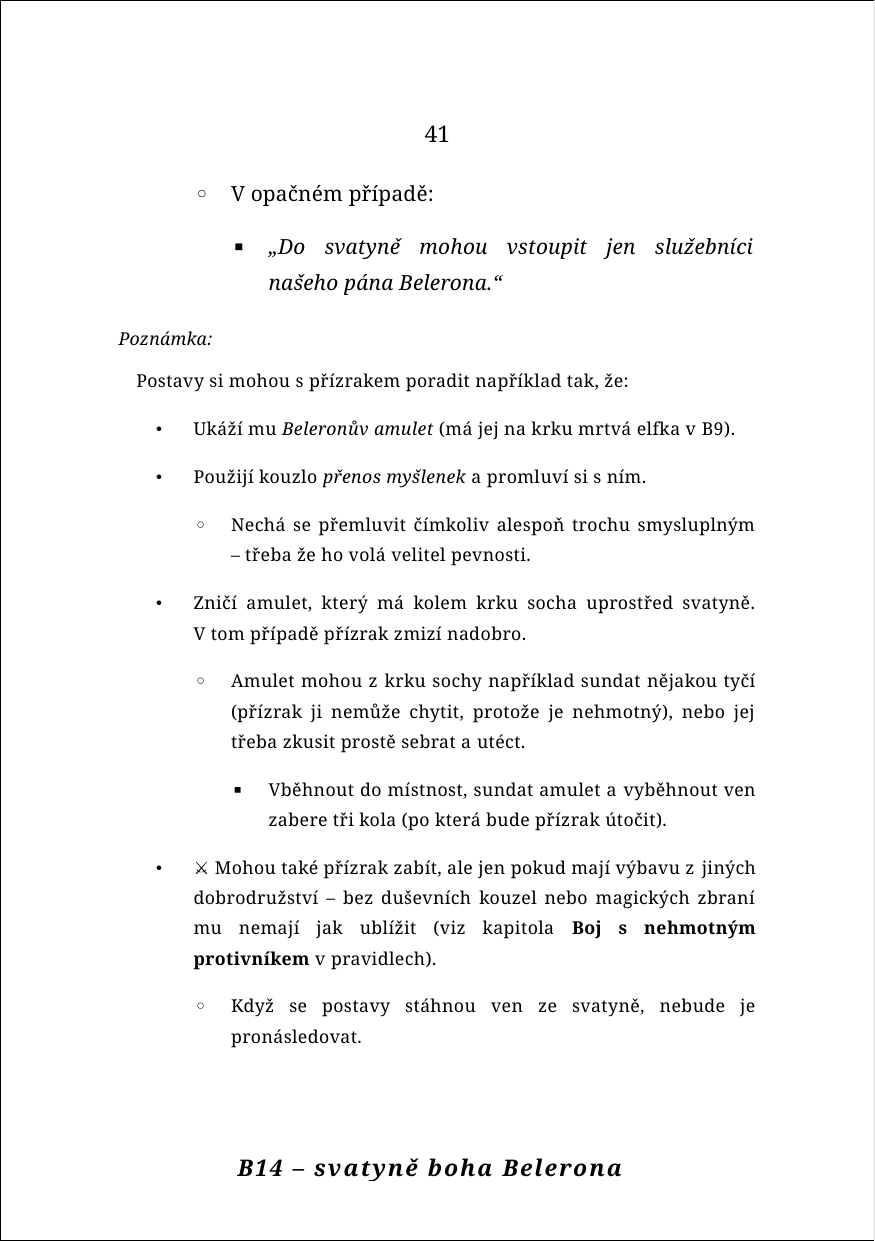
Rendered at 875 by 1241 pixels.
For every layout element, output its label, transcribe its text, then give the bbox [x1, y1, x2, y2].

text Postavy si mohou s⁠ přízrakem poradit například tak, že: [136, 369, 756, 393]
list ⚔ Mohou také přízrak zabít, ale jen pokud mají výbavu z⁠ jiných dobrodružství – bez duševních kouzel nebo magických zbraní mu nemají jak ublížit (viz kapitola Boj s⁠ nehmotným protivníkem v⁠ pravidlech). [156, 855, 756, 970]
list V⁠ opačném případě: [193, 179, 756, 207]
list Vběhnout do místnost, sundat amulet a⁠ vyběhnout ven zabere tři kola (po která bude přízrak útočit). [231, 777, 756, 832]
list Použijí kouzlo přenos myšlenek a⁠ promluví si s⁠ ním. [156, 465, 756, 489]
list Když se postavy stáhnou ven ze svatyně, nebude je pronásledovat. [193, 994, 756, 1048]
list Amulet mohou z⁠ krku sochy například sundat nějakou tyčí (přízrak ji nemůže chytit, protože je nehmotný), nebo jej třeba zkusit prostě sebrat a⁠ utéct. [193, 669, 756, 753]
list Nechá se přemluvit čímkoliv alespoň trochu smysluplným – třeba že ho volá velitel pevnosti. [193, 513, 756, 567]
list Ukáží mu Beleronův amulet (má jej na krku mrtvá elfka v⁠ B9). [156, 417, 756, 441]
list Zničí amulet, který má kolem krku socha uprostřed svatyně. V⁠ tom případě přízrak zmizí nadobro. [156, 591, 756, 645]
text Poznámka: [118, 327, 756, 351]
list „Do svatyně mohou vstoupit jen služebníci našeho pána Belerona.“ [231, 232, 756, 296]
